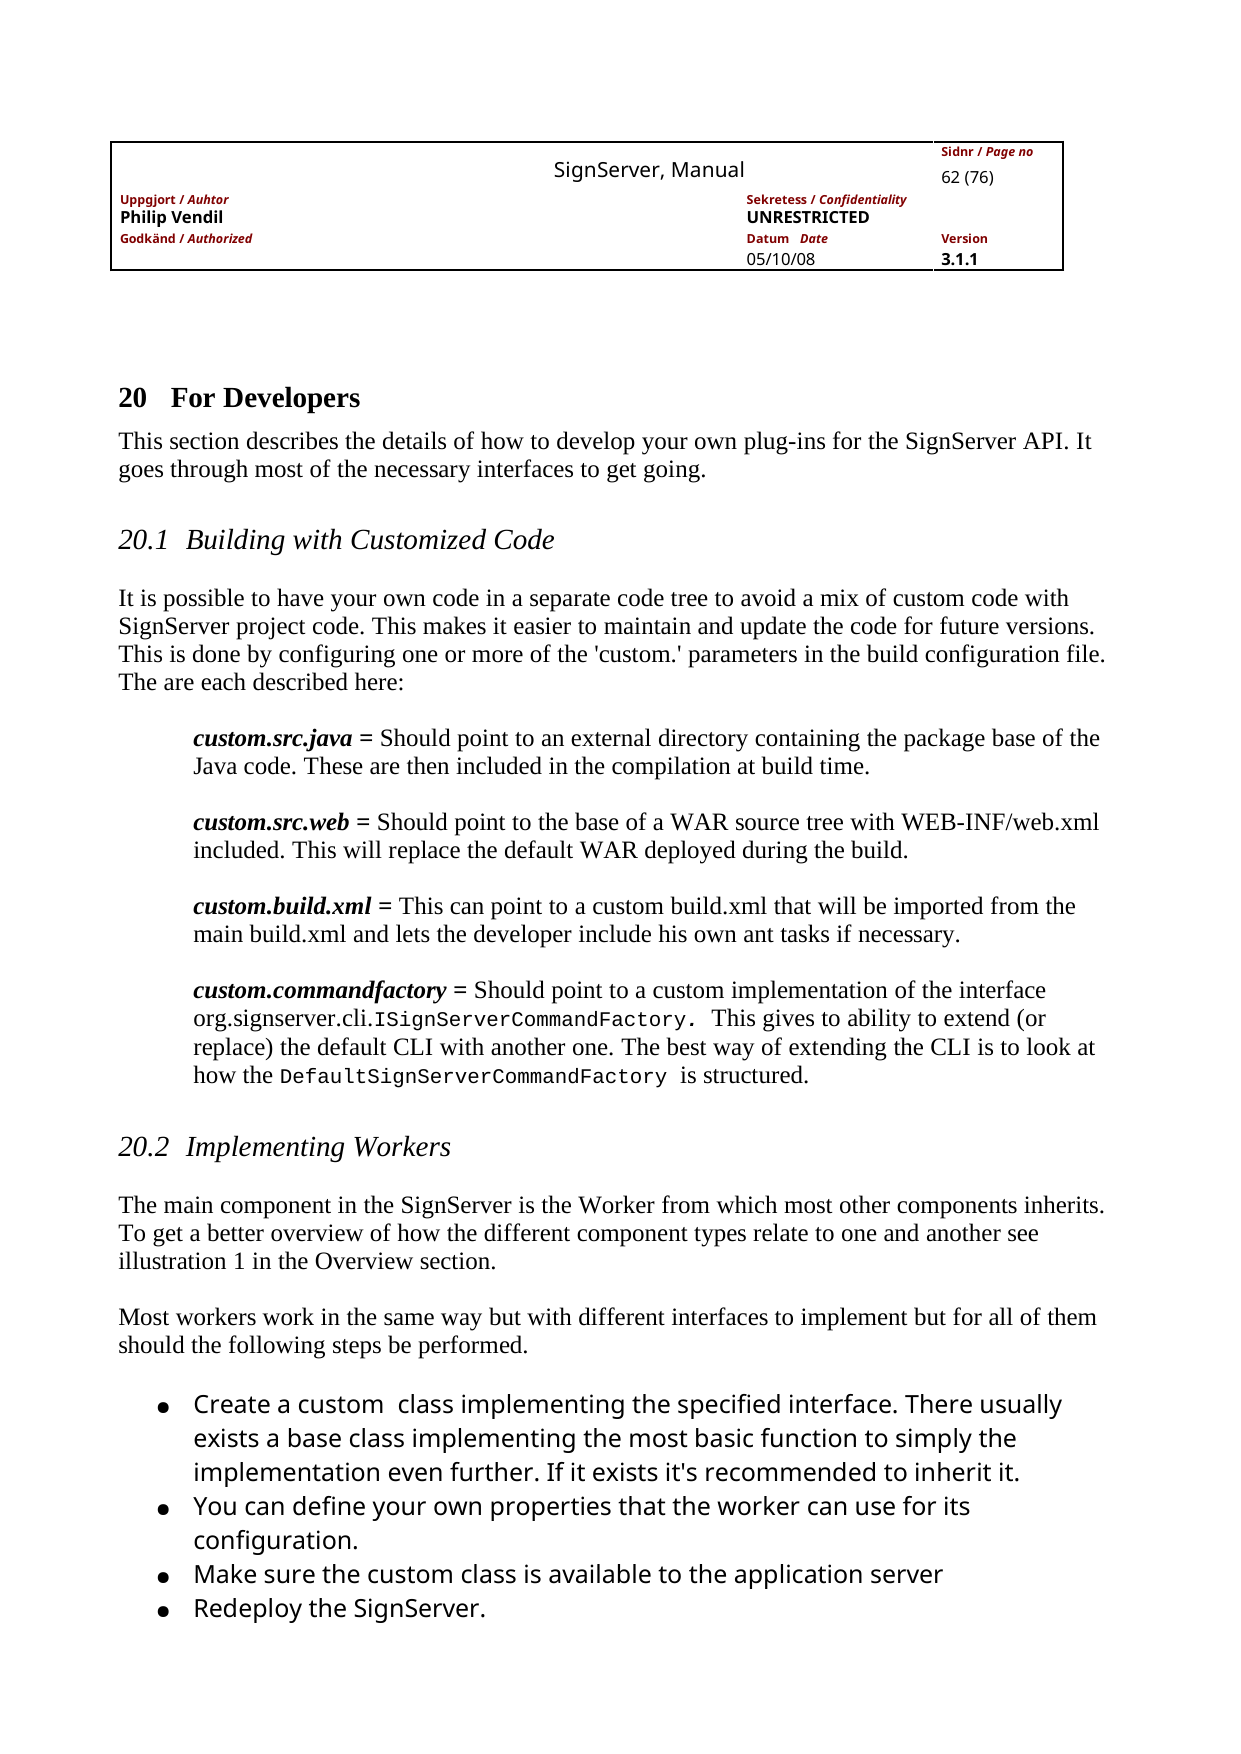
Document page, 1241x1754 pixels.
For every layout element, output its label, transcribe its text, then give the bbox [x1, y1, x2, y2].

text custom.src.java = Should point to an external directory containing the package base of the Java code. These are then included in the compilation at build time. [193, 724, 1122, 808]
text custom.src.web = Should point to the base of a WAR source tree with WEB-INF/web.xml included. This will replace the default WAR deployed during the build. [193, 808, 1122, 864]
text This section describes the details of how to develop your own plug-ins for the SignServer API. It goes through most of the necessary interfaces to get going. [118, 427, 1122, 483]
text The main component in the SignServer is the Worker from which most other components inherits. To get a better overview of how the different component types relate to one and another see illustration 1 in the Overview section. [118, 1191, 1122, 1275]
list Redeploy the SignServer. [156, 1591, 1122, 1625]
text custom.build.xml = This can point to a custom build.xml that will be imported from the main build.xml and lets the developer include his own ant tasks if necessary. [193, 892, 1122, 948]
list Create a custom class implementing the specified interface. There usually exists a base class implementing the most basic function to simply the implementation even further. If it exists it's recommended to inherit it. [156, 1387, 1122, 1489]
subtitle Building with Customized Code [118, 523, 1122, 556]
subtitle For Developers [118, 382, 1122, 414]
subtitle Implementing Workers [118, 1131, 1122, 1163]
text It is possible to have your own code in a separate code tree to avoid a mix of custom code with SignServer project code. This makes it easier to maintain and update the code for future versions. This is done by configuring one or more of the 'custom.' parameters in the build configuration file. The are each described here: [118, 584, 1122, 696]
list Make sure the custom class is available to the application server [156, 1557, 1122, 1591]
text Most workers work in the same way but with different interfaces to implement but for all of them should the following steps be performed. [118, 1303, 1122, 1359]
text custom.commandfactory = Should point to a custom implementation of the interface org.signserver.cli.ISignServerCommandFactory. This gives to ability to extend (or replace) the default CLI with another one. The best way of extending the CLI is to look at how the DefaultSignServerCommandFactory is structured. [193, 976, 1122, 1090]
list You can define your own properties that the worker can use for its configuration. [156, 1489, 1122, 1557]
